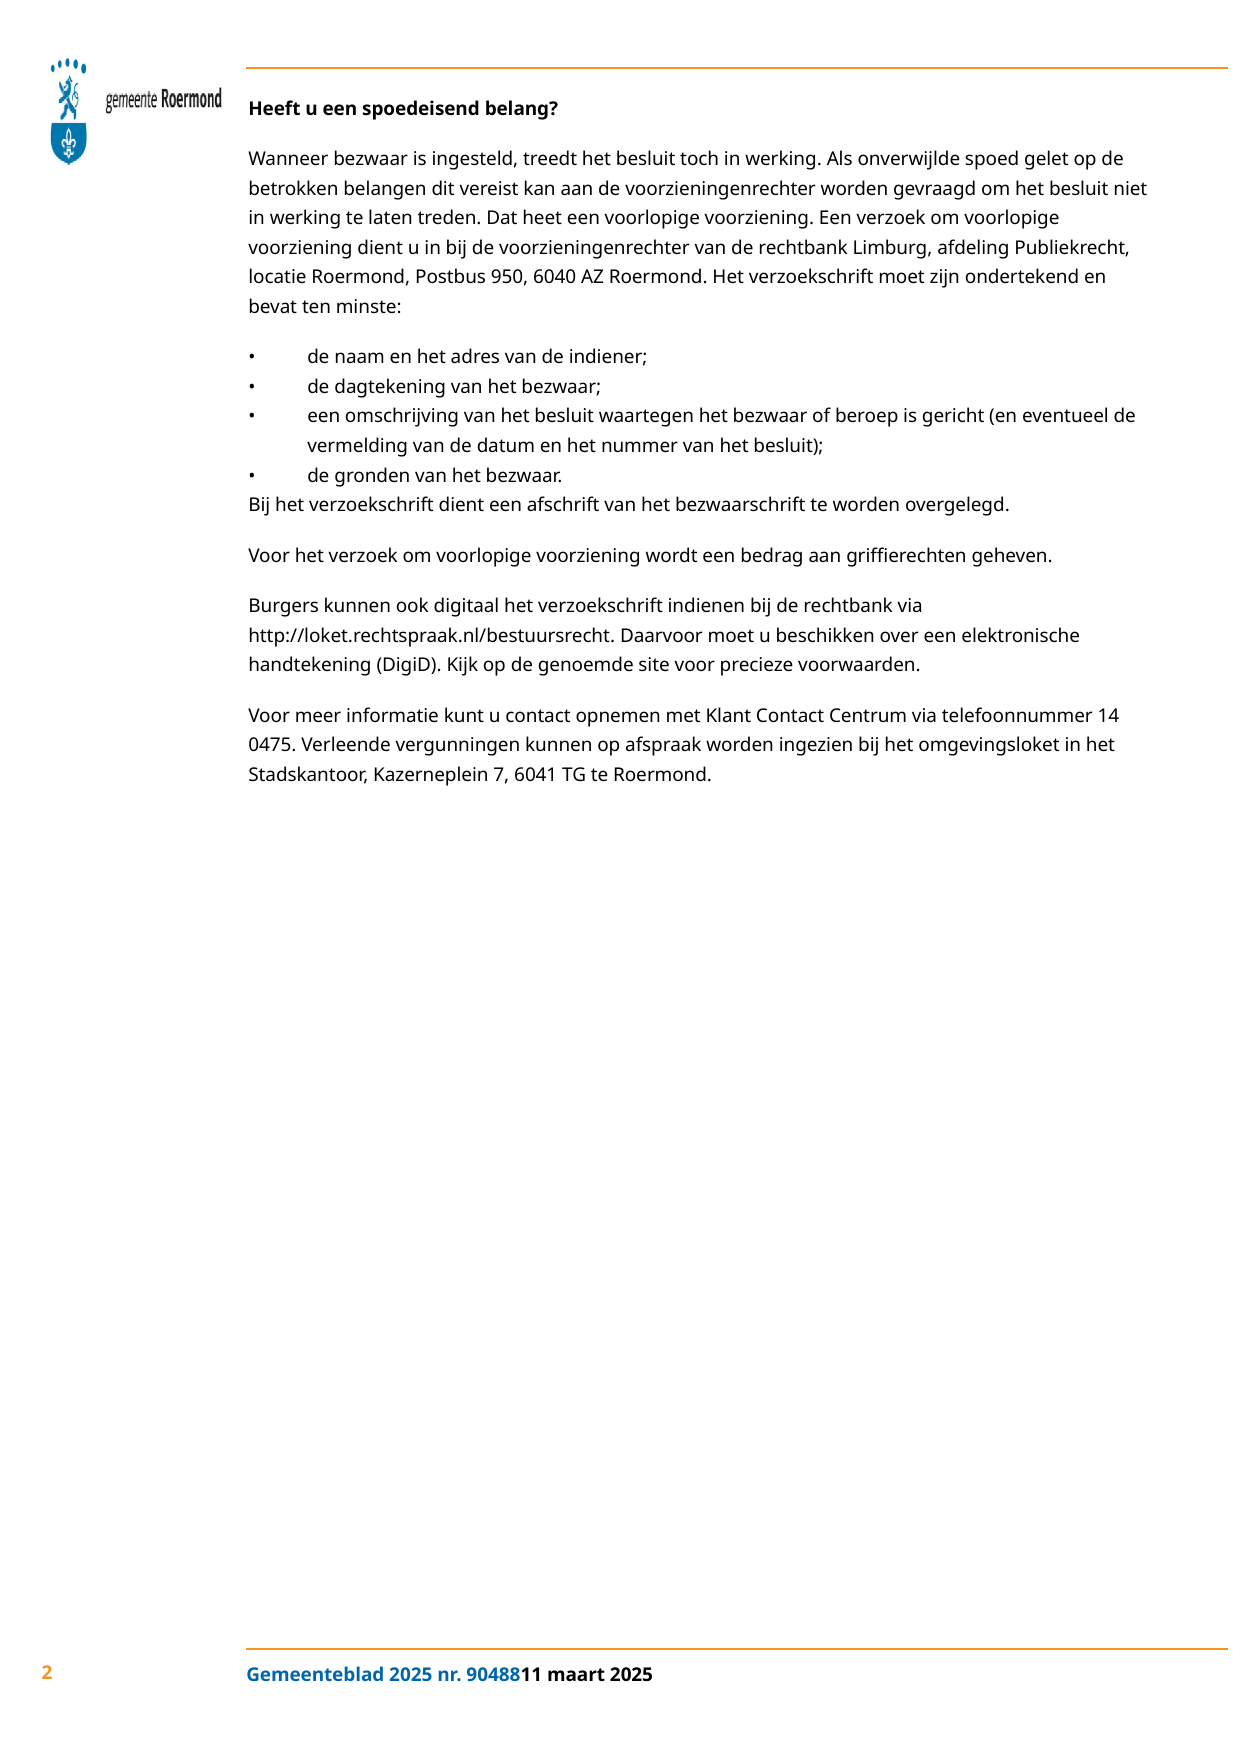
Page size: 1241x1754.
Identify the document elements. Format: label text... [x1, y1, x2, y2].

list de dagtekening van het bezwaar; [248, 373, 1152, 399]
text Wanneer bezwaar is ingesteld, treedt het besluit toch in werking. Als onverwijlde spoed gelet op de betrokken belangen dit vereist kan aan de voorzieningenrechter worden gevraagd om het besluit niet in werking te laten treden. Dat heet een voorlopige voorziening. Een verzoek om voorlopige voorziening dient u in bij de voorzieningenrechter van de rechtbank Limburg, afdeling Publiekrecht, locatie Roermond, Postbus 950, 6040 AZ Roermond. Het verzoekschrift moet zijn ondertekend en bevat ten minste: [248, 145, 1152, 319]
text Heeft u een spoedeisend belang? [248, 95, 1152, 121]
text Bij het verzoekschrift dient een afschrift van het bezwaarschrift te worden overgelegd. [248, 491, 1152, 517]
list de gronden van het bezwaar. [248, 462, 1152, 488]
text Voor meer informatie kunt u contact opnemen met Klant Contact Centrum via telefoonnummer 14 0475. Verleende vergunningen kunnen op afspraak worden ingezien bij het omgevingsloket in het Stadskantoor, Kazerneplein 7, 6041 TG te Roermond. [248, 702, 1152, 787]
text Voor het verzoek om voorlopige voorziening wordt een bedrag aan griffierechten geheven. [248, 542, 1152, 568]
picture [41, 47, 231, 172]
text Burgers kunnen ook digitaal het verzoekschrift indienen bij de rechtbank via http://loket.rechtspraak.nl/bestuursrecht. Daarvoor moet u beschikken over een elektronische handtekening (DigiD). Kijk op de genoemde site voor precieze voorwaarden. [248, 592, 1152, 677]
list de naam en het adres van de indiener; [248, 343, 1152, 369]
list een omschrijving van het besluit waartegen het bezwaar of beroep is gericht (en eventueel de vermelding van de datum en het nummer van het besluit); [248, 403, 1152, 458]
